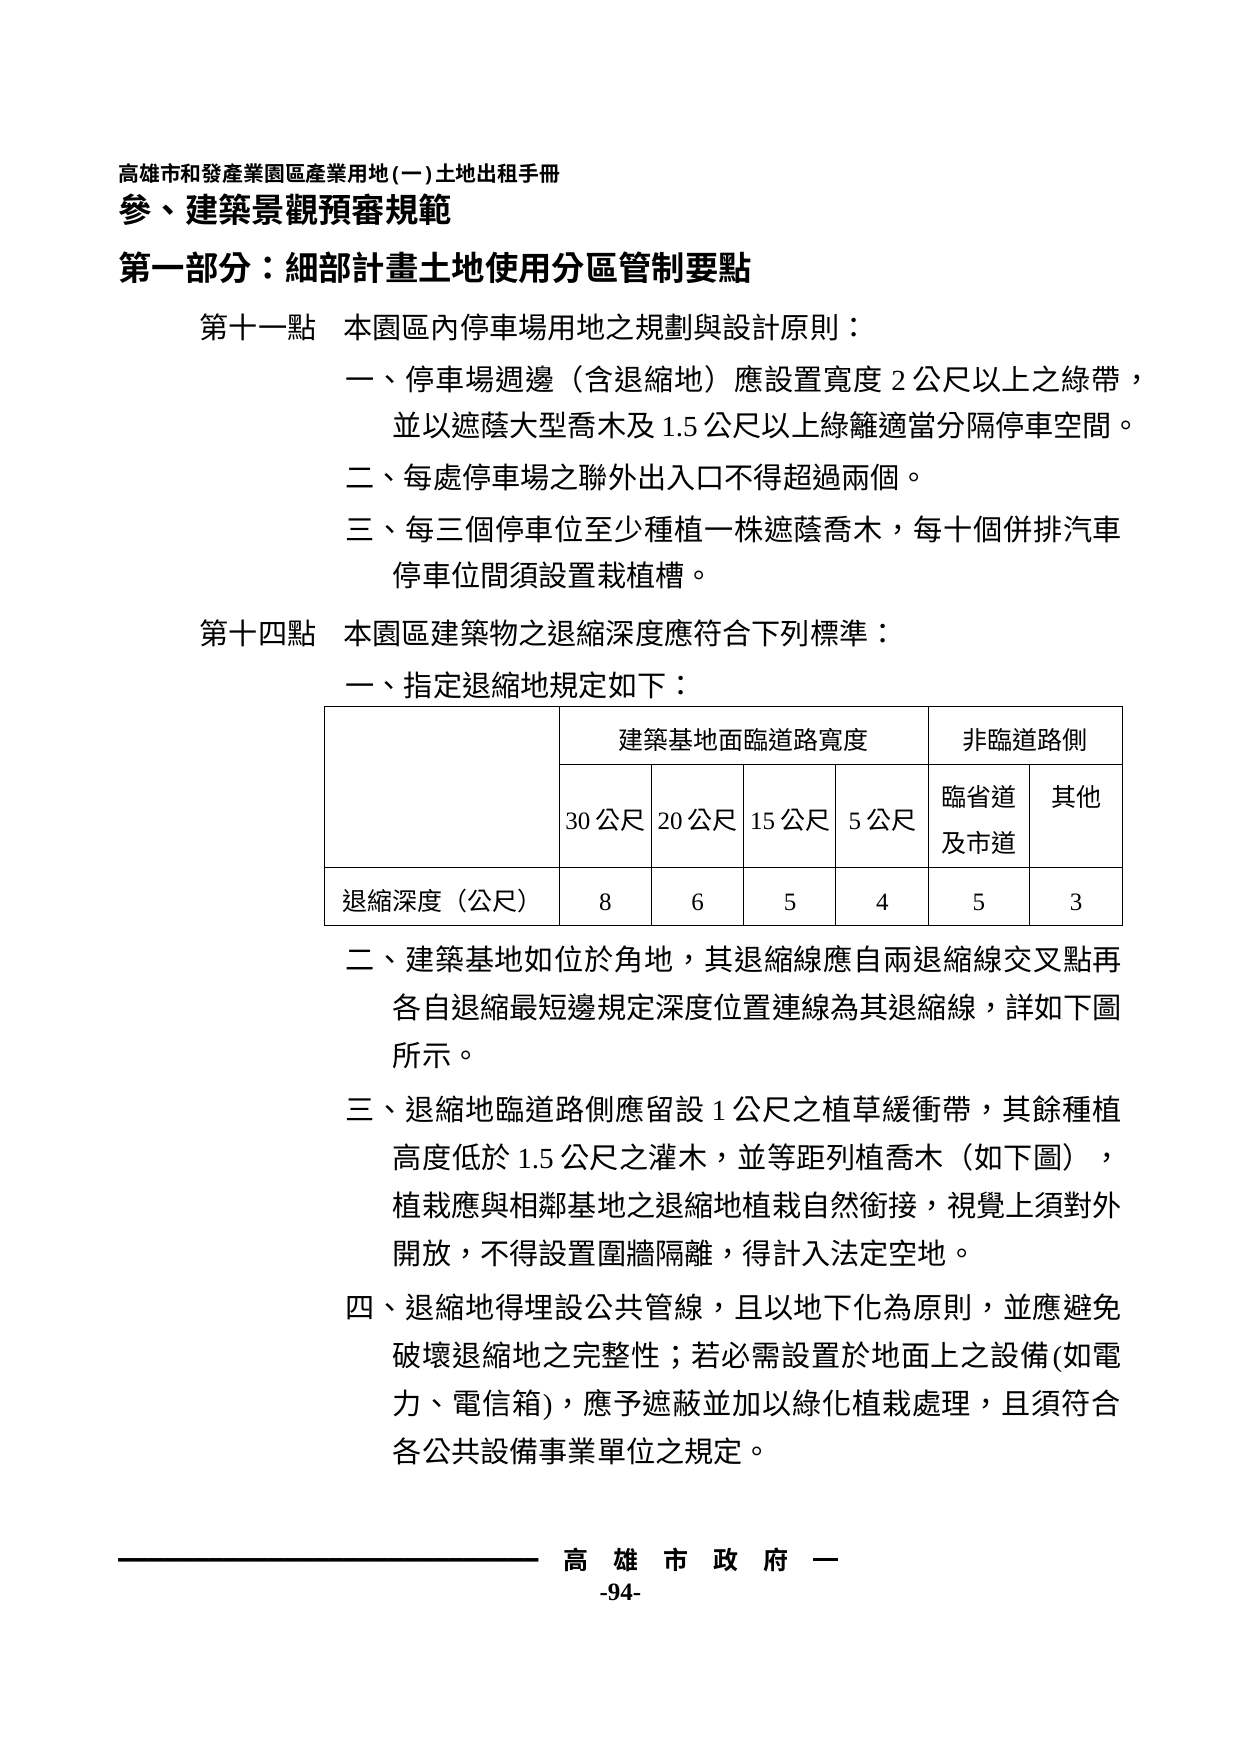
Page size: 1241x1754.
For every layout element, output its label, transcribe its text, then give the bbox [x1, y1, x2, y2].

table_cell 退縮深度（公尺） [325, 868, 559, 925]
text 一、指定退縮地規定如下： [345, 660, 1122, 706]
table_cell 20公尺 [652, 765, 743, 867]
text 第一部分：細部計畫土地使用分區管制要點 [118, 243, 1122, 289]
table_cell 15公尺 [744, 765, 835, 867]
text 三、退縮地臨道路側應留設1公尺之植草緩衝帶，其餘種植高度低於1.5公尺之灌木，並等距列植喬木（如下圖），植栽應與相鄰基地之退縮地植栽自然銜接，視覺上須對外開放，不得設置圍牆隔離，得計入法定空地。 [345, 1082, 1122, 1274]
text 一、停車場週邊（含退縮地）應設置寬度2公尺以上之綠帶，並以遮蔭大型喬木及1.5公尺以上綠籬適當分隔停車空間。 [345, 354, 1122, 446]
text 第十四點 本園區建築物之退縮深度應符合下列標準： [199, 608, 1122, 654]
table_header 建築基地面臨道路寬度 [560, 707, 928, 764]
table_cell 3 [1030, 868, 1122, 925]
table_header [325, 707, 559, 867]
text 參、建築景觀預審規範 [118, 189, 1122, 231]
text 三、每三個停車位至少種植一株遮蔭喬木，每十個併排汽車停車位間須設置栽植槽。 [345, 504, 1122, 596]
table_cell 8 [560, 868, 651, 925]
table_cell 5 [929, 868, 1029, 925]
table_cell 5公尺 [836, 765, 928, 867]
table_cell 5 [744, 868, 835, 925]
table_cell 4 [836, 868, 928, 925]
text 第十一點 本園區內停車場用地之規劃與設計原則： [199, 302, 1122, 348]
table_cell 30公尺 [560, 765, 651, 867]
table_cell 臨省道 及市道 [929, 765, 1029, 867]
text 二、建築基地如位於角地，其退縮線應自兩退縮線交叉點再各自退縮最短邊規定深度位置連線為其退縮線，詳如下圖所示。 [345, 932, 1122, 1076]
table_cell 6 [652, 868, 743, 925]
table_cell 其他 [1030, 765, 1122, 867]
text 二、每處停車場之聯外出入口不得超過兩個。 [345, 452, 1122, 498]
table_header 非臨道路側 [929, 707, 1122, 764]
text 四、退縮地得埋設公共管線，且以地下化為原則，並應避免破壞退縮地之完整性；若必需設置於地面上之設備(如電力、電信箱)，應予遮蔽並加以綠化植栽處理，且須符合各公共設備事業單位之規定。 [345, 1280, 1122, 1472]
